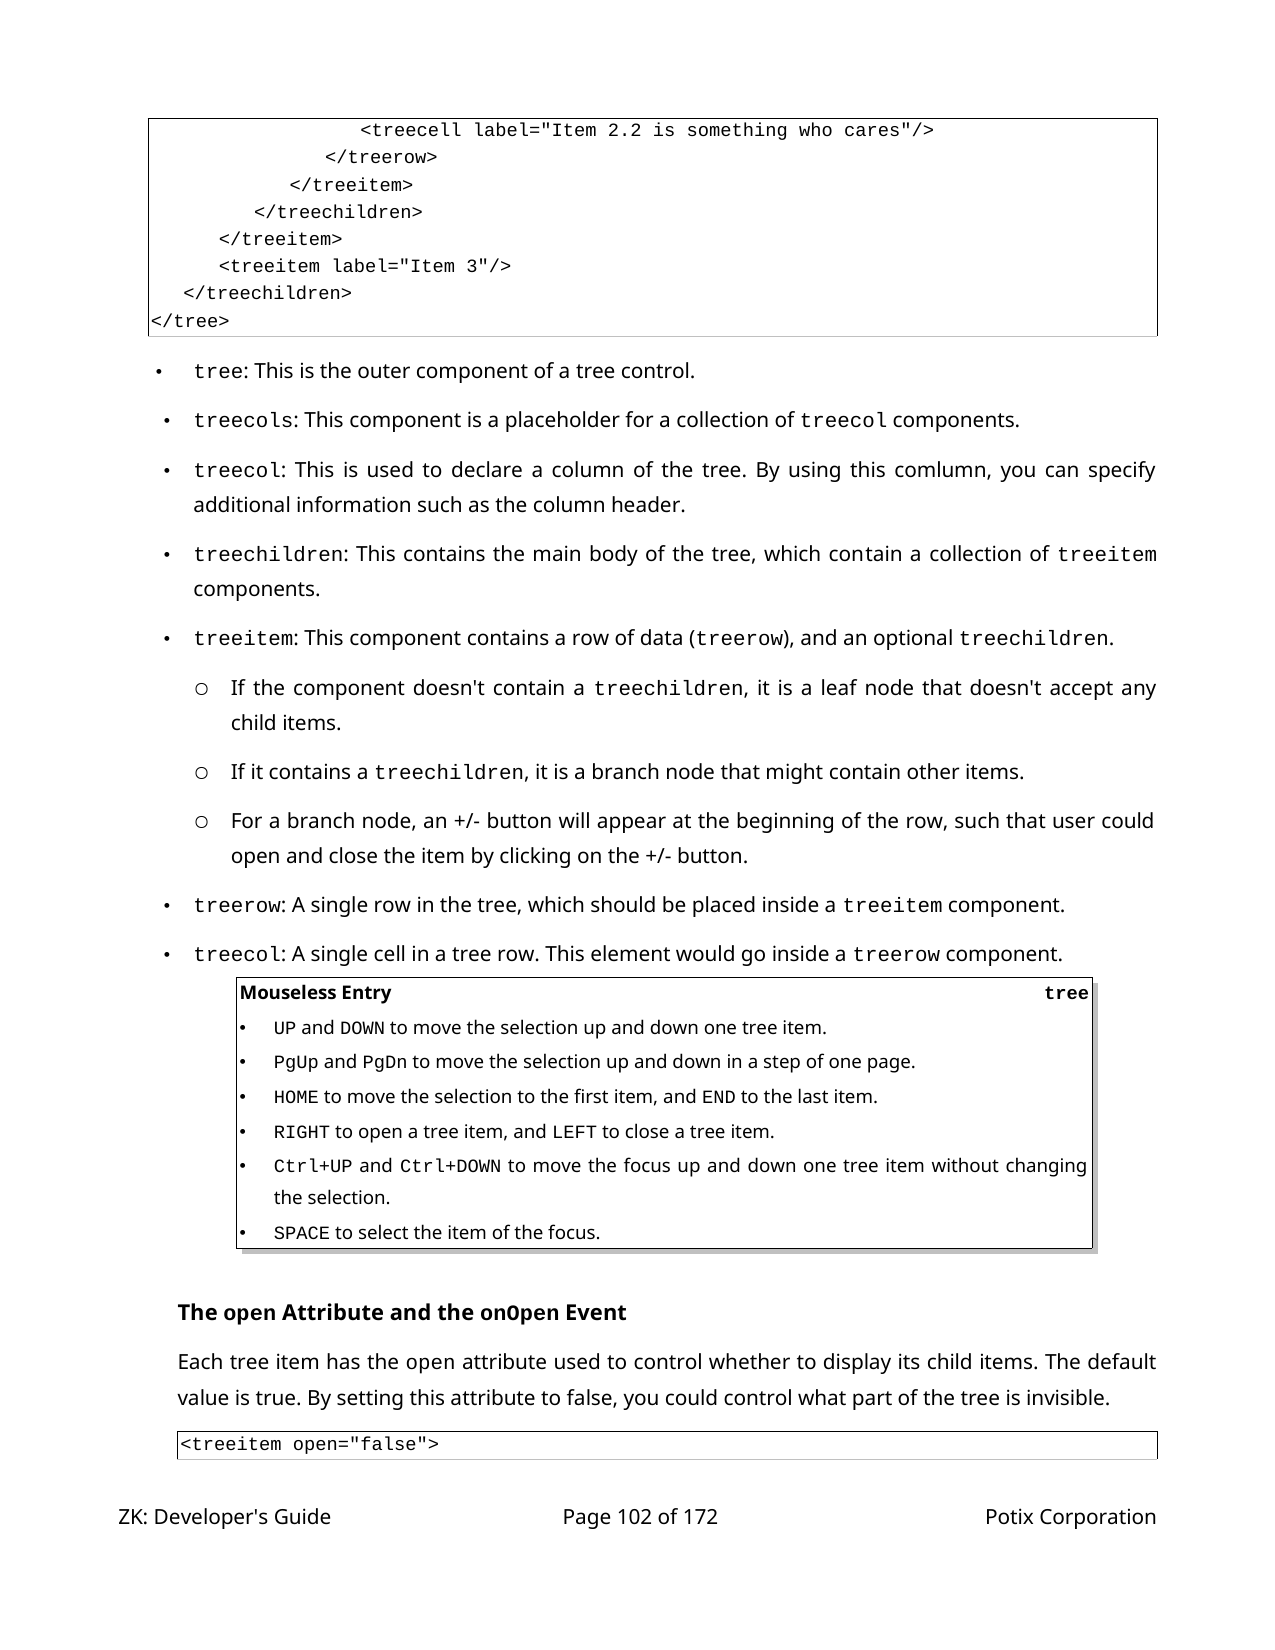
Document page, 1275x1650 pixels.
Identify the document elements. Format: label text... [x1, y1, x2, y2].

text </treechildren> [149, 281, 1157, 306]
text </tree> [149, 308, 1157, 336]
list RIGHT to open a tree item, and LEFT to close a tree item. [237, 1115, 1092, 1144]
text <treecell label="Item 2.2 is something who cares"/> [149, 119, 1157, 142]
list If it contains a treechildren, it is a branch node that might contain other items. [193, 757, 1157, 786]
list HOME to move the selection to the first item, and END to the last item. [237, 1081, 1092, 1109]
list treecol: This is used to declare a column of the tree. By using this comlumn, you can specify additional information such as the column header. [164, 455, 1157, 518]
list treeitem: This component contains a row of data (treerow), and an optional treechildren. [164, 623, 1157, 652]
text </treechildren> [149, 200, 1157, 224]
text <treeitem label="Item 3"/> [149, 254, 1157, 278]
text </treeitem> [149, 172, 1157, 197]
text Mouseless Entry tree [237, 978, 1092, 1006]
list treerow: A single row in the tree, which should be placed inside a treeitem component. [164, 890, 1157, 919]
list treecols: This component is a placeholder for a collection of treecol components. [164, 406, 1157, 434]
text </treerow> [149, 145, 1157, 169]
list treechildren: This contains the main body of the tree, which contain a collection of treeitem components. [164, 539, 1157, 603]
list tree: This is the outer component of a tree control. [156, 356, 1157, 385]
list treecol: A single cell in a tree row. This element would go inside a treerow component. [164, 939, 1157, 968]
list SPACE to select the item of the focus. [237, 1216, 1092, 1248]
list If the component doesn't contain a treechildren, it is a leaf node that doesn't accept any child items. [193, 673, 1157, 736]
subtitle The open Attribute and the onOpen Event [177, 1296, 1157, 1326]
text Each tree item has the open attribute used to control whether to display its child items. The default value is true. By setting this attribute to false, you could control what part of the tree is invisible. [177, 1347, 1157, 1411]
list Ctrl+UP and Ctrl+DOWN to move the focus up and down one tree item without changing the selection. [237, 1150, 1092, 1210]
list For a branch node, an +/- button will appear at the beginning of the row, such that user could open and close the item by clicking on the +/- button. [193, 806, 1157, 869]
text </treeitem> [149, 227, 1157, 251]
list UP and DOWN to move the selection up and down one tree item. [237, 1011, 1092, 1040]
text <treeitem open="false"> [178, 1432, 1157, 1459]
list PgUp and PgDn to move the selection up and down in a step of one page. [237, 1046, 1092, 1075]
